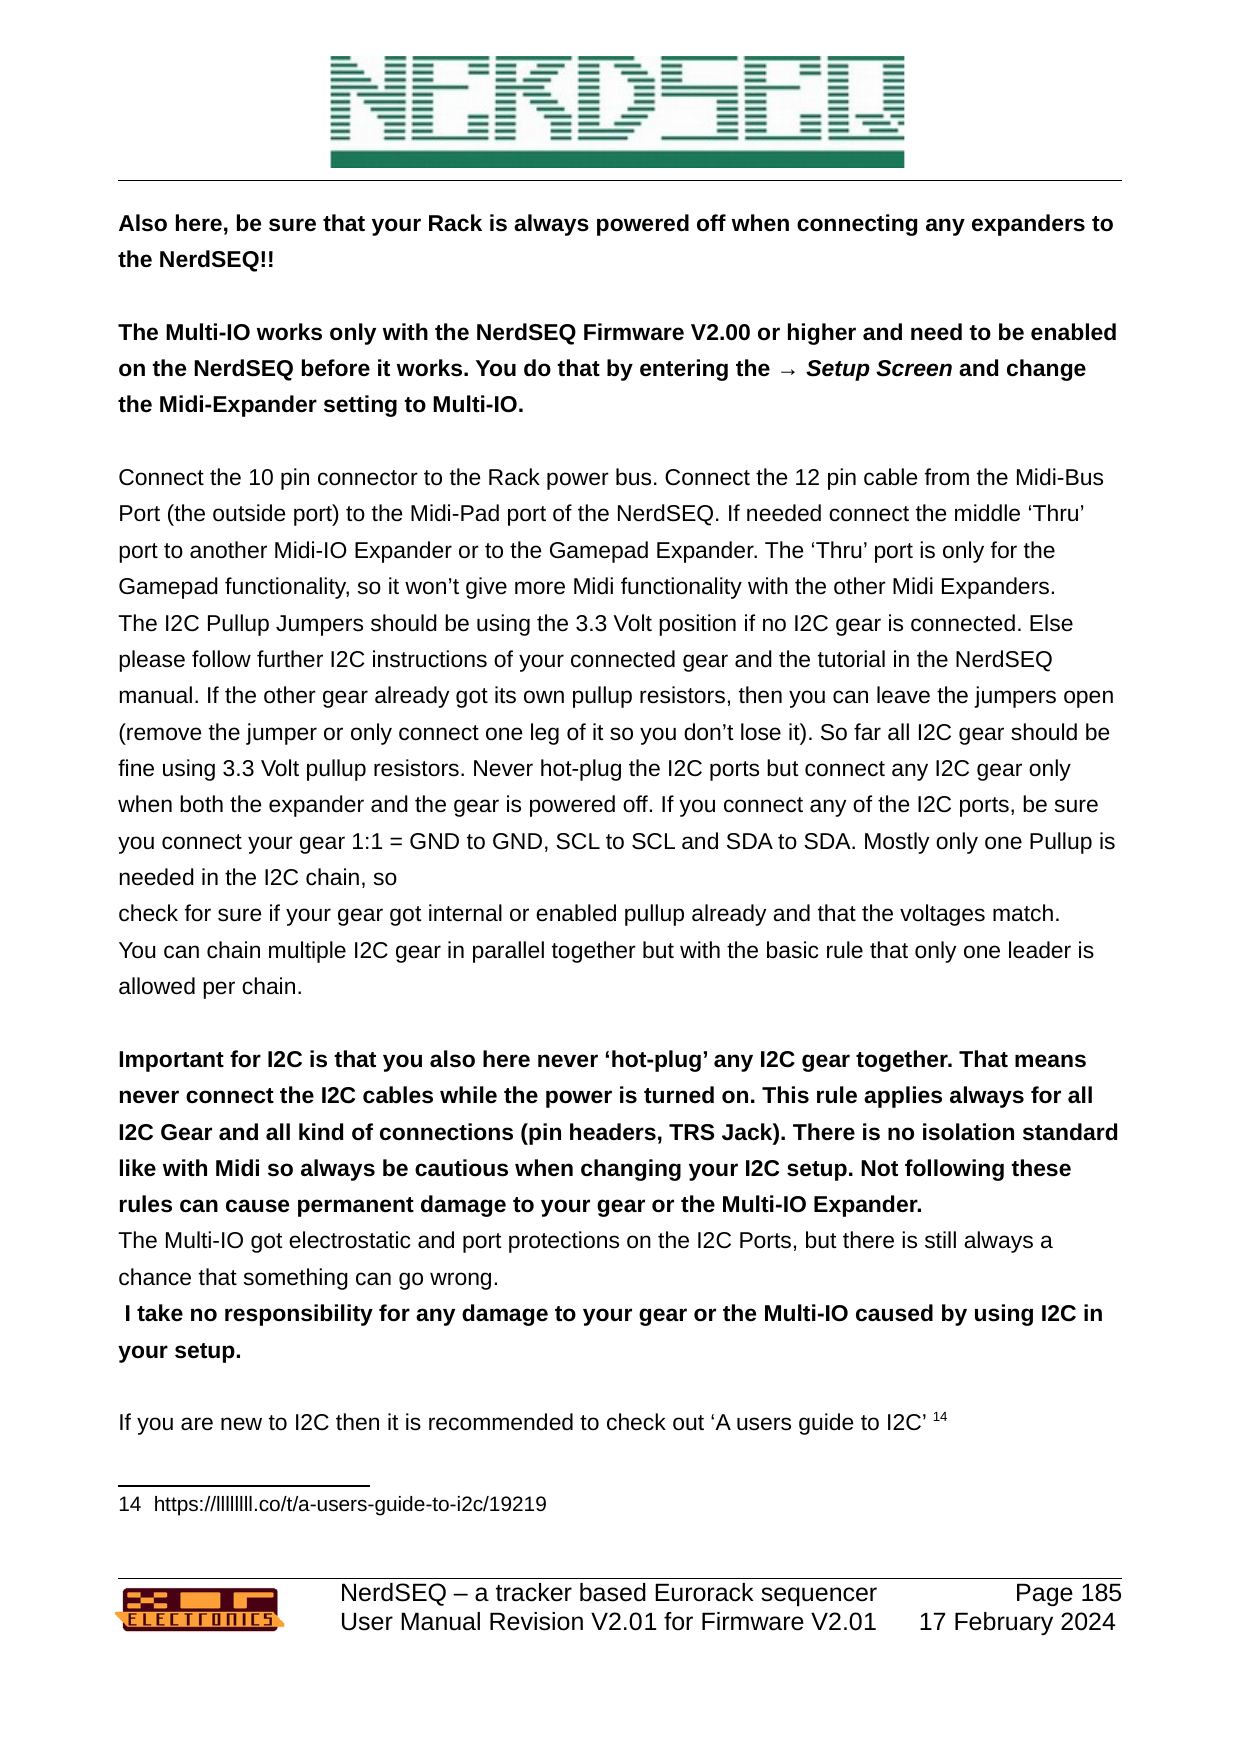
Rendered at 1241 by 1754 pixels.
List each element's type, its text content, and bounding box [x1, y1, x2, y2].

picture [330, 56, 905, 168]
text check for sure if your gear got internal or enabled pullup already and that the voltages match. [118, 900, 1122, 927]
text The Multi-IO works only with the NerdSEQ Firmware V2.00 or higher and need to be enabled on the NerdSEQ before it works. You do that by entering the → Setup Screen and change the Midi-Expander setting to Multi-IO. [118, 319, 1122, 418]
text If you are new to I2C then it is recommended to check out ‘A users guide to I2C’ [118, 1409, 1122, 1436]
text The I2C Pullup Jumpers should be using the 3.3 Volt position if no I2C gear is connected. Else please follow further I2C instructions of your connected gear and the tutorial in the NerdSEQ manual. If the other gear already got its own pullup resistors, then you can leave the jumpers open (remove the jumper or only connect one leg of it so you don’t lose it). So far all I2C gear should be fine using 3.3 Volt pullup resistors. Never hot-plug the I2C ports but connect any I2C gear only when both the expander and the gear is powered off. If you connect any of the I2C ports, be sure you connect your gear 1:1 = GND to GND, SCL to SCL and SDA to SDA. Mostly only one Pullup is needed in the I2C chain, so [118, 609, 1122, 890]
text You can chain multiple I2C gear in parallel together but with the basic rule that only one leader is allowed per chain. [118, 937, 1122, 999]
text https://llllllll.co/t/a-users-guide-to-i2c/19219 [118, 1492, 1122, 1516]
text Also here, be sure that your Rack is always powered off when connecting any expanders to the NerdSEQ!! [118, 209, 1122, 272]
picture [115, 1584, 285, 1634]
text I take no responsibility for any damage to your gear or the Multi-IO caused by using I2C in your setup. [118, 1300, 1122, 1363]
text Important for I2C is that you also here never ‘hot-plug’ any I2C gear together. That means never connect the I2C cables while the power is turned on. This rule applies always for all I2C Gear and all kind of connections (pin headers, TRS Jack). There is no isolation standard like with Midi so always be cautious when changing your I2C setup. Not following these rules can cause permanent damage to your gear or the Multi-IO Expander. The Multi-IO got electrostatic and port protections on the I2C Ports, but there is still always a chance that something can go wrong. [118, 1046, 1122, 1290]
text Connect the 10 pin connector to the Rack power bus. Connect the 12 pin cable from the Midi-Bus Port (the outside port) to the Midi-Pad port of the NerdSEQ. If needed connect the middle ‘Thru’ port to another Midi-IO Expander or to the Gamepad Expander. The ‘Thru’ port is only for the Gamepad functionality, so it won’t give more Midi functionality with the other Midi Expanders. [118, 464, 1122, 599]
